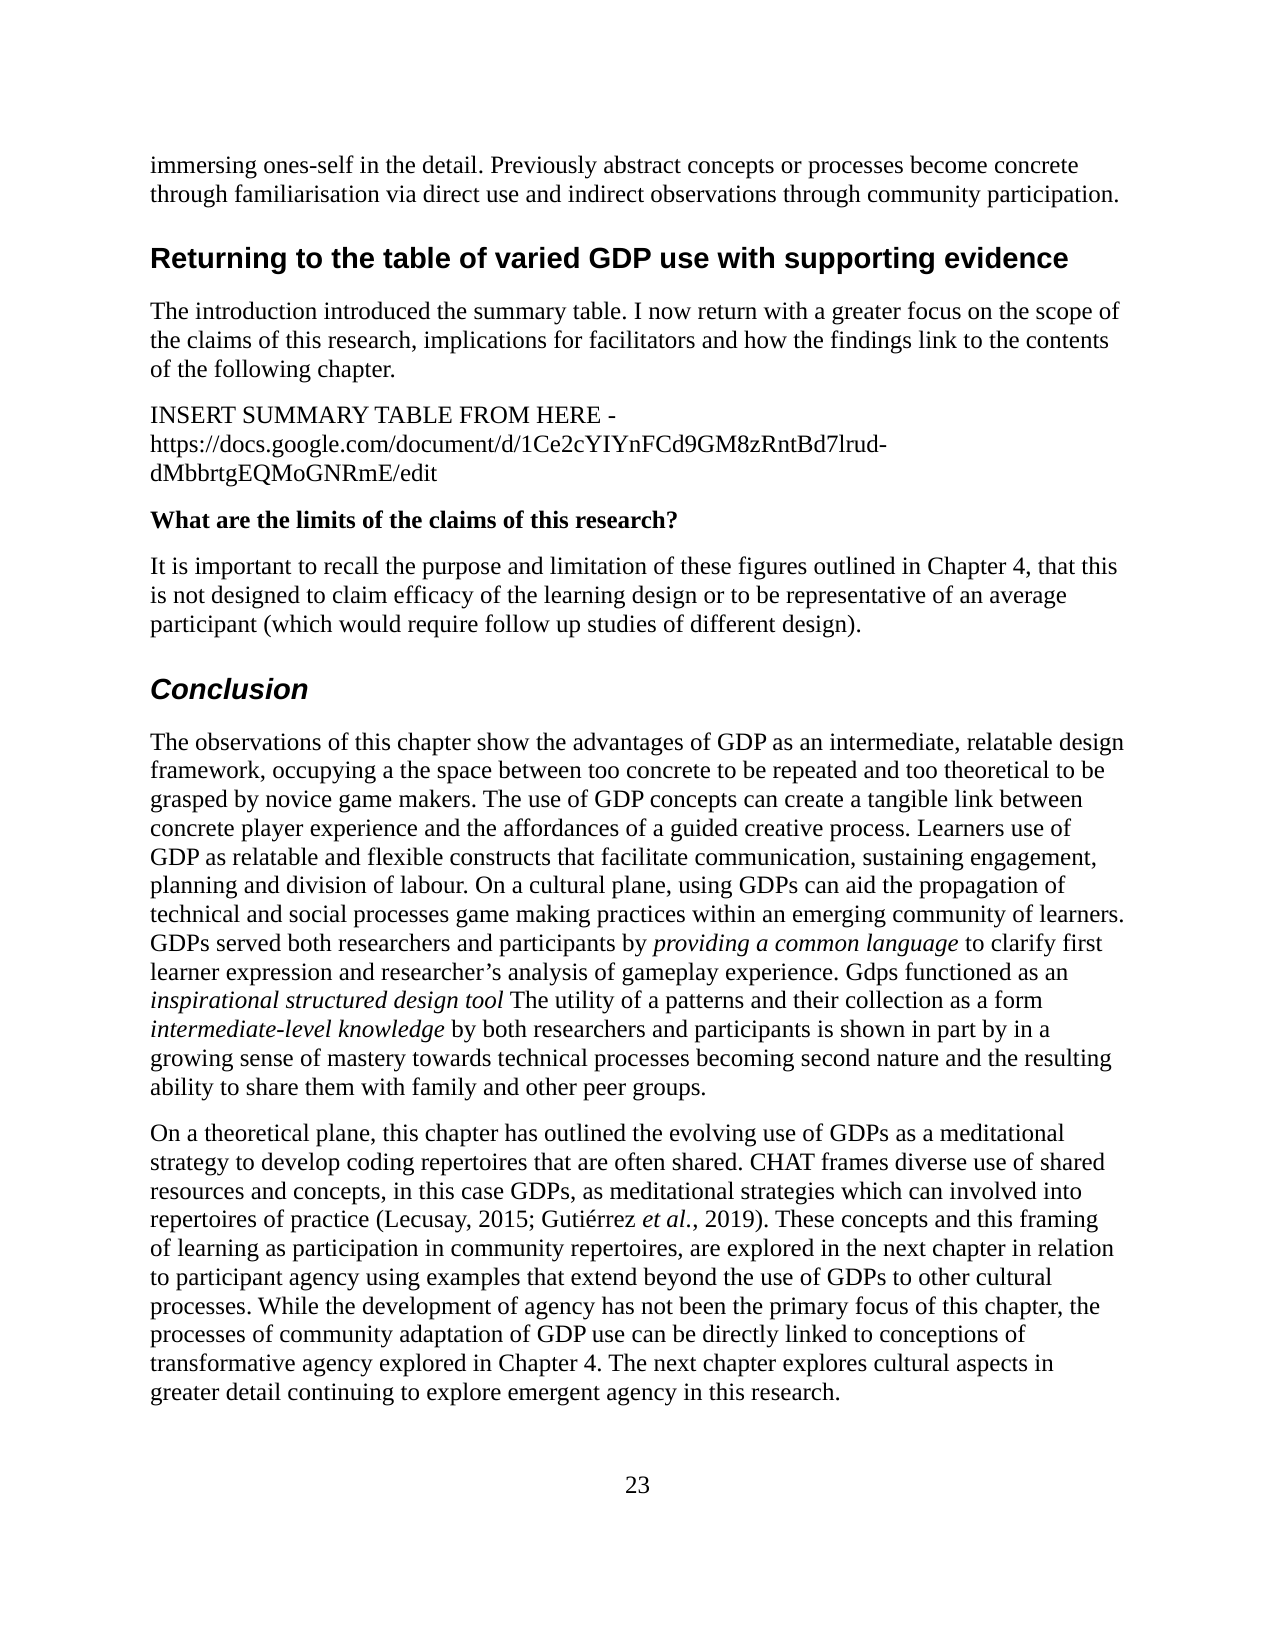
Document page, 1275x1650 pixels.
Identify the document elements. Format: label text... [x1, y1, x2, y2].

text It is important to recall the purpose and limitation of these figures outlined in Chapter 4, that this is not designed to claim efficacy of the learning design or to be representative of an average participant (which would require follow up studies of different design). [150, 551, 1125, 638]
subtitle Conclusion [150, 672, 1125, 705]
text INSERT SUMMARY TABLE FROM HERE - https://docs.google.com/document/d/1Ce2cYIYnFCd9GM8zRntBd7lrud-dMbbrtgEQMoGNRmE/edit [150, 401, 1125, 487]
text immersing ones-self in the detail. Previously abstract concepts or processes become concrete through familiarisation via direct use and indirect observations through community participation. [150, 150, 1125, 207]
text The introduction introduced the summary table. I now return with a greater focus on the scope of the claims of this research, implications for facilitators and how the findings link to the contents of the following chapter. [150, 296, 1125, 383]
text What are the limits of the claims of this research? [150, 505, 1125, 533]
text The observations of this chapter show the advantages of GDP as an intermediate, relatable design framework, occupying a the space between too concrete to be repeated and too theoretical to be grasped by novice game makers. The use of GDP concepts can create a tangible link between concrete player experience and the affordances of a guided creative process. Learners use of GDP as relatable and flexible constructs that facilitate communication, sustaining engagement, planning and division of labour. On a cultural plane, using GDPs can aid the propagation of technical and social processes game making practices within an emerging community of learners. GDPs served both researchers and participants by providing a common language to clarify first learner expression and researcher’s analysis of gameplay experience. Gdps functioned as an inspirational structured design tool The utility of a patterns and their collection as a form intermediate-level knowledge by both researchers and participants is shown in part by in a growing sense of mastery towards technical processes becoming second nature and the resulting ability to share them with family and other peer groups. [150, 727, 1125, 1100]
text On a theoretical plane, this chapter has outlined the evolving use of GDPs as a meditational strategy to develop coding repertoires that are often shared. CHAT frames diverse use of shared resources and concepts, in this case GDPs, as meditational strategies which can involved into repertoires of practice (Lecusay, 2015; Gutiérrez et al., 2019). These concepts and this framing of learning as participation in community repertoires, are explored in the next chapter in relation to participant agency using examples that extend beyond the use of GDPs to other cultural processes. While the development of agency has not been the primary focus of this chapter, the processes of community adaptation of GDP use can be directly linked to conceptions of transformative agency explored in Chapter 4. The next chapter explores cultural aspects in greater detail continuing to explore emergent agency in this research. [150, 1118, 1125, 1406]
subtitle Returning to the table of varied GDP use with supporting evidence [150, 241, 1125, 275]
